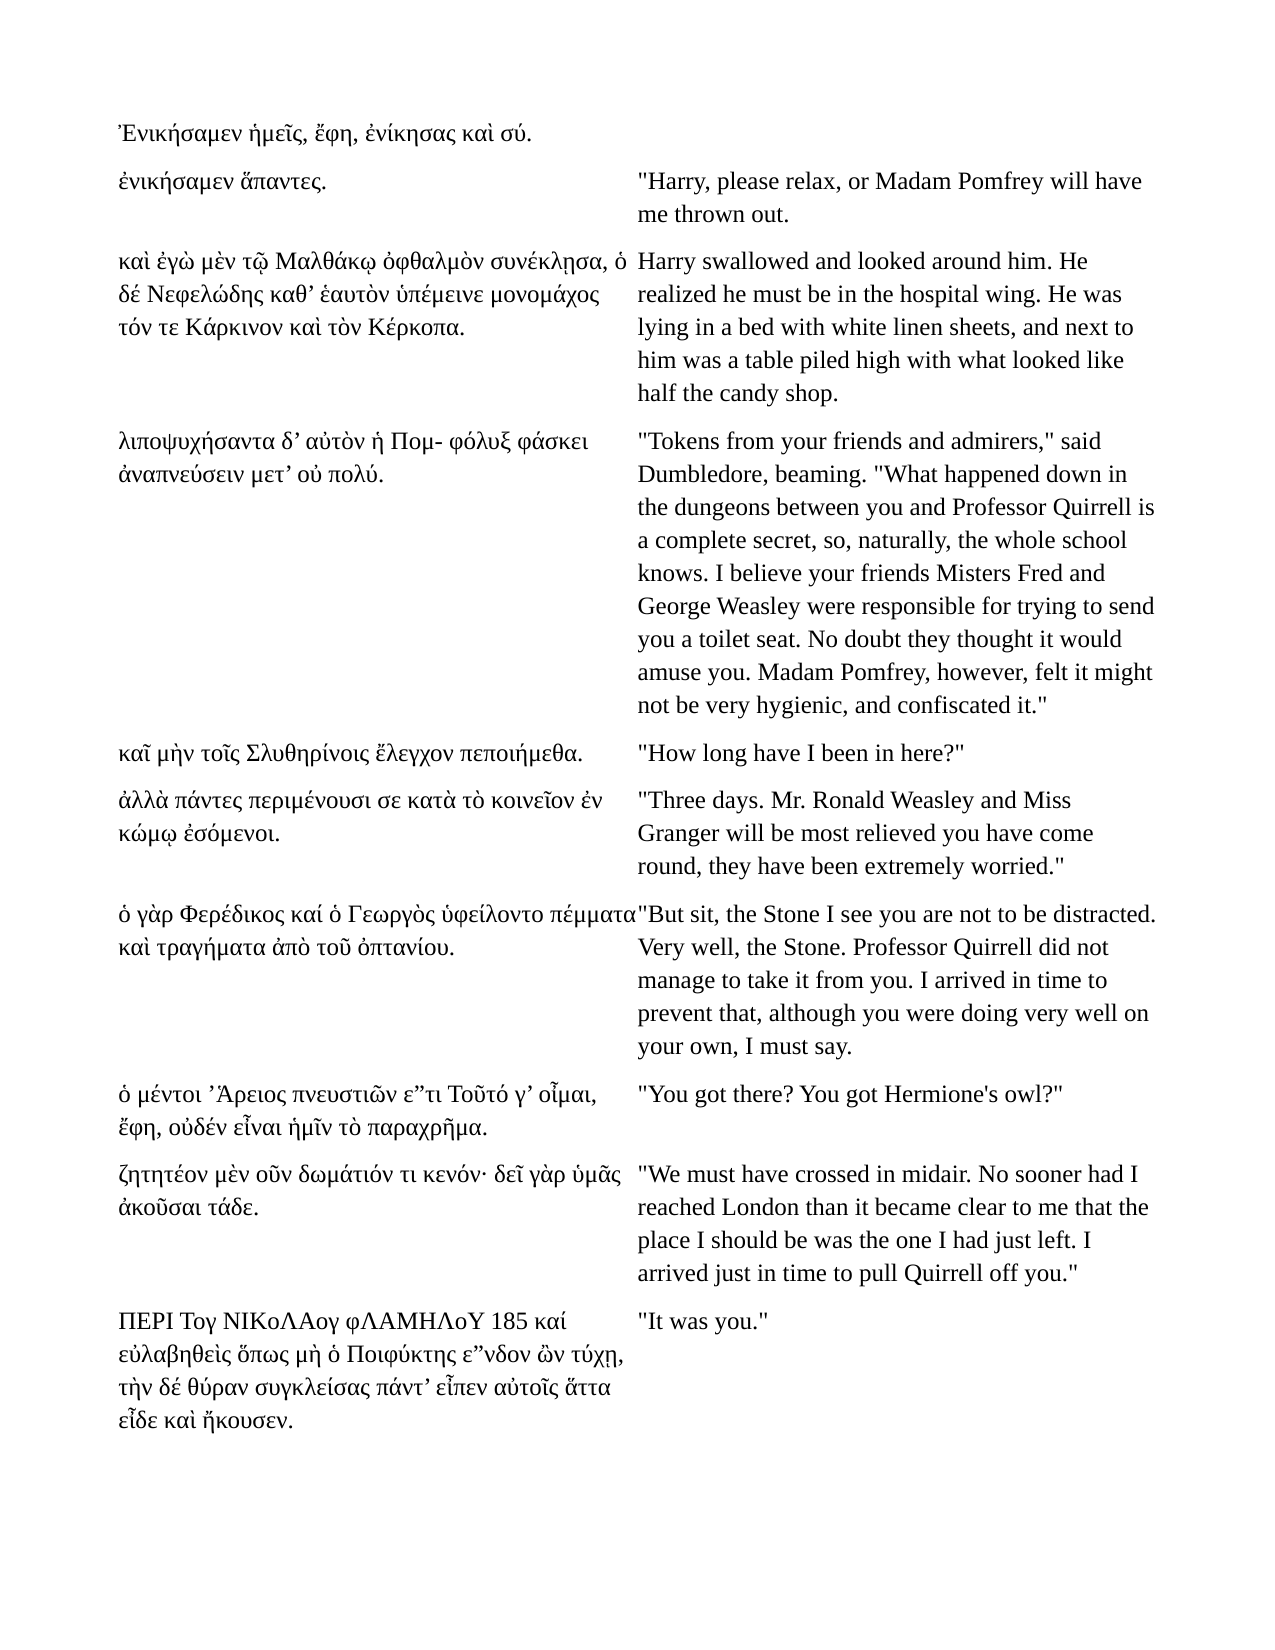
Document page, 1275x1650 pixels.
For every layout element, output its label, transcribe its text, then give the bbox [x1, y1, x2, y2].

table_cell "But sit, the Stone I see you are not to be distracted. Very well, the Stone. Professor Quirrell did not manage to take it from you. I arrived in time to prevent that, although you were doing very well on your own, I must say. [638, 899, 1157, 1079]
table_cell ζητητέον μὲν οῦν δωμάτιόν τι κενόν· δεῖ γὰρ ὑμᾶς ἀκοῦσαι τάδε. [118, 1159, 637, 1306]
table_cell καῖ μὴν τοῖς Σλυθηρίνοις ἔλεγχον πεποιήμεθα. [118, 738, 637, 785]
table_cell "You got there? You got Hermione's owl?" [638, 1079, 1157, 1159]
table_cell ΠΕΡΙ Τογ ΝΙΚοΛΑογ φΛΑΜΗΛοΥ 185 καί εὐλαβηθεὶς ὅπως μὴ ὁ Ποιφύκτης ε”νδον ὢν τύχῃ, τὴν δέ θύραν συγκλείσας πάντ’ εἶπεν αὐτοῖς ἅττα εἶδε καὶ ἤκουσεν. [118, 1306, 637, 1453]
table_cell "Three days. Mr. Ronald Weasley and Miss Granger will be most relieved you have come round, they have been extremely worried." [638, 785, 1157, 899]
table_cell ὁ μέντοι ’Ἁρειος πνευστιῶν ε”τι Τοῦτό γ’ οἶμαι, ἔφη, οὐδέν εἶναι ἡμῖν τὸ παραχρῆμα. [118, 1079, 637, 1159]
table_cell "It was you." [638, 1306, 1157, 1453]
table_cell ὁ γὰρ Φερέδικος καί ὁ Γεωργὸς ὑφείλοντο πέμματα καὶ τραγήματα ἀπὸ τοῦ ὀπτανίου. [118, 899, 637, 1079]
table_cell "How long have I been in here?" [638, 738, 1157, 785]
table_cell "Tokens from your friends and admirers," said Dumbledore, beaming. "What happened down in the dungeons between you and Professor Quirrell is a complete secret, so, naturally, the whole school knows. I believe your friends Misters Fred and George Weasley were responsible for trying to send you a toilet seat. No doubt they thought it would amuse you. Madam Pomfrey, however, felt it might not be very hygienic, and confiscated it." [638, 426, 1157, 738]
table_cell [638, 118, 1157, 166]
table_cell ἐνικήσαμεν ἅπαντες. [118, 166, 637, 246]
table_cell καὶ ἐγὼ μὲν τῷ Μαλθάκῳ ὀφθαλμὸν συνέκλῃσα, ὁ δέ Νεφελώδης καθ’ ἑαυτὸν ὑπέμεινε μονομάχος τόν τε Κάρκινον καὶ τὸν Κέρκοπα. [118, 246, 637, 426]
table_cell λιποψυχήσαντα δ’ αὐτὸν ἡ Πομ- φόλυξ φάσκει ἀναπνεύσειν μετ’ οὐ πολύ. [118, 426, 637, 738]
table_cell ἀλλὰ πάντες περιμένουσι σε κατὰ τὸ κοινεῖον ἐν κώμῳ ἐσόμενοι. [118, 785, 637, 899]
table_cell Harry swallowed and looked around him. He realized he must be in the hospital wing. He was lying in a bed with white linen sheets, and next to him was a table piled high with what looked like half the candy shop. [638, 246, 1157, 426]
table_cell "We must have crossed in midair. No sooner had I reached London than it became clear to me that the place I should be was the one I had just left. I arrived just in time to pull Quirrell off you." [638, 1159, 1157, 1306]
table_cell "Harry, please relax, or Madam Pomfrey will have me thrown out. [638, 166, 1157, 246]
table_cell Ἐνικήσαμεν ἡμεῖς, ἔφη, ἐνίκησας καὶ σύ. [118, 118, 637, 166]
